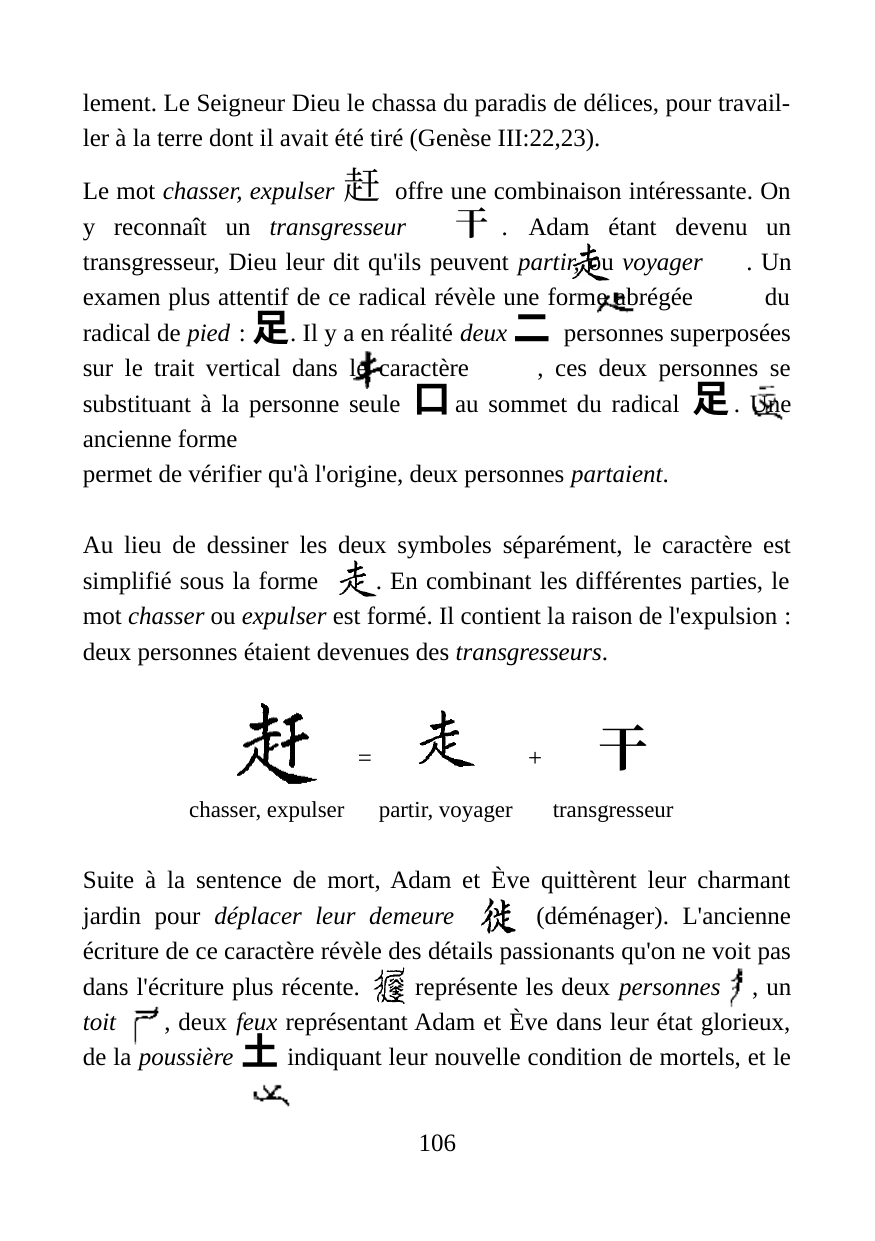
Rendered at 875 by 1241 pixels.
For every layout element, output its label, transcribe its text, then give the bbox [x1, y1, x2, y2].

picture [246, 1071, 291, 1116]
picture [230, 695, 324, 793]
text [83, 720, 230, 778]
text Au lieu de dessiner les deux symboles séparément, le caractère est simplifié sous la forme . En combinant les différentes parties, le mot chasser ou expulser est formé. Il contient la raison de l'expulsion : deux personnes étaient devenues des transgresseurs. [83, 525, 791, 667]
picture [381, 365, 385, 375]
picture [570, 242, 612, 284]
text permet de vérifier qu'à l'origine, deux personnes partaient. [83, 454, 791, 490]
picture [416, 707, 477, 772]
text = + 干 [324, 720, 791, 778]
picture [127, 998, 165, 1051]
text chasser, expulser partir, voyager transgresseur [83, 789, 791, 825]
picture [370, 965, 407, 1007]
picture [480, 895, 520, 937]
text Suite à la sentence de mort, Adam et Ève quittèrent leur charmant jardin pour déplacer leur demeure (déménager). L'ancienne écriture de ce caractère révèle des détails passionants qu'on ne voit pas dans l'écriture plus récente. représente les deux personnes , un toit , deux feux représentant Adam et Ève dans leur état glorieux, de la poussière 土 indiquant leur nouvelle condition de mortels, et le [83, 860, 791, 1073]
picture [336, 558, 378, 600]
picture [750, 380, 784, 423]
picture [596, 290, 639, 317]
picture [352, 347, 385, 389]
picture [722, 964, 751, 1010]
text lement. Le Seigneur Dieu le chassa du paradis de délices, pour travail-ler à la terre dont il avait été tiré (Genèse III:22,23). [83, 83, 791, 153]
text Le mot chasser, expulser 赶 offre une combinaison intéressante. On y reconnaît un transgresseur 干. Adam étant devenu un transgresseur, Dieu leur dit qu'ils peuvent partir, ou voyager . Un examen plus attentif de ce radical révèle une forme abrégée du radical de pied : 足. Il y a en réalité deux 二 personnes superposées sur le trait vertical dans le caractère , ces deux personnes se substituant à la personne seule 口au sommet du radical 足. Une ancienne forme [83, 171, 791, 454]
picture [630, 295, 635, 304]
